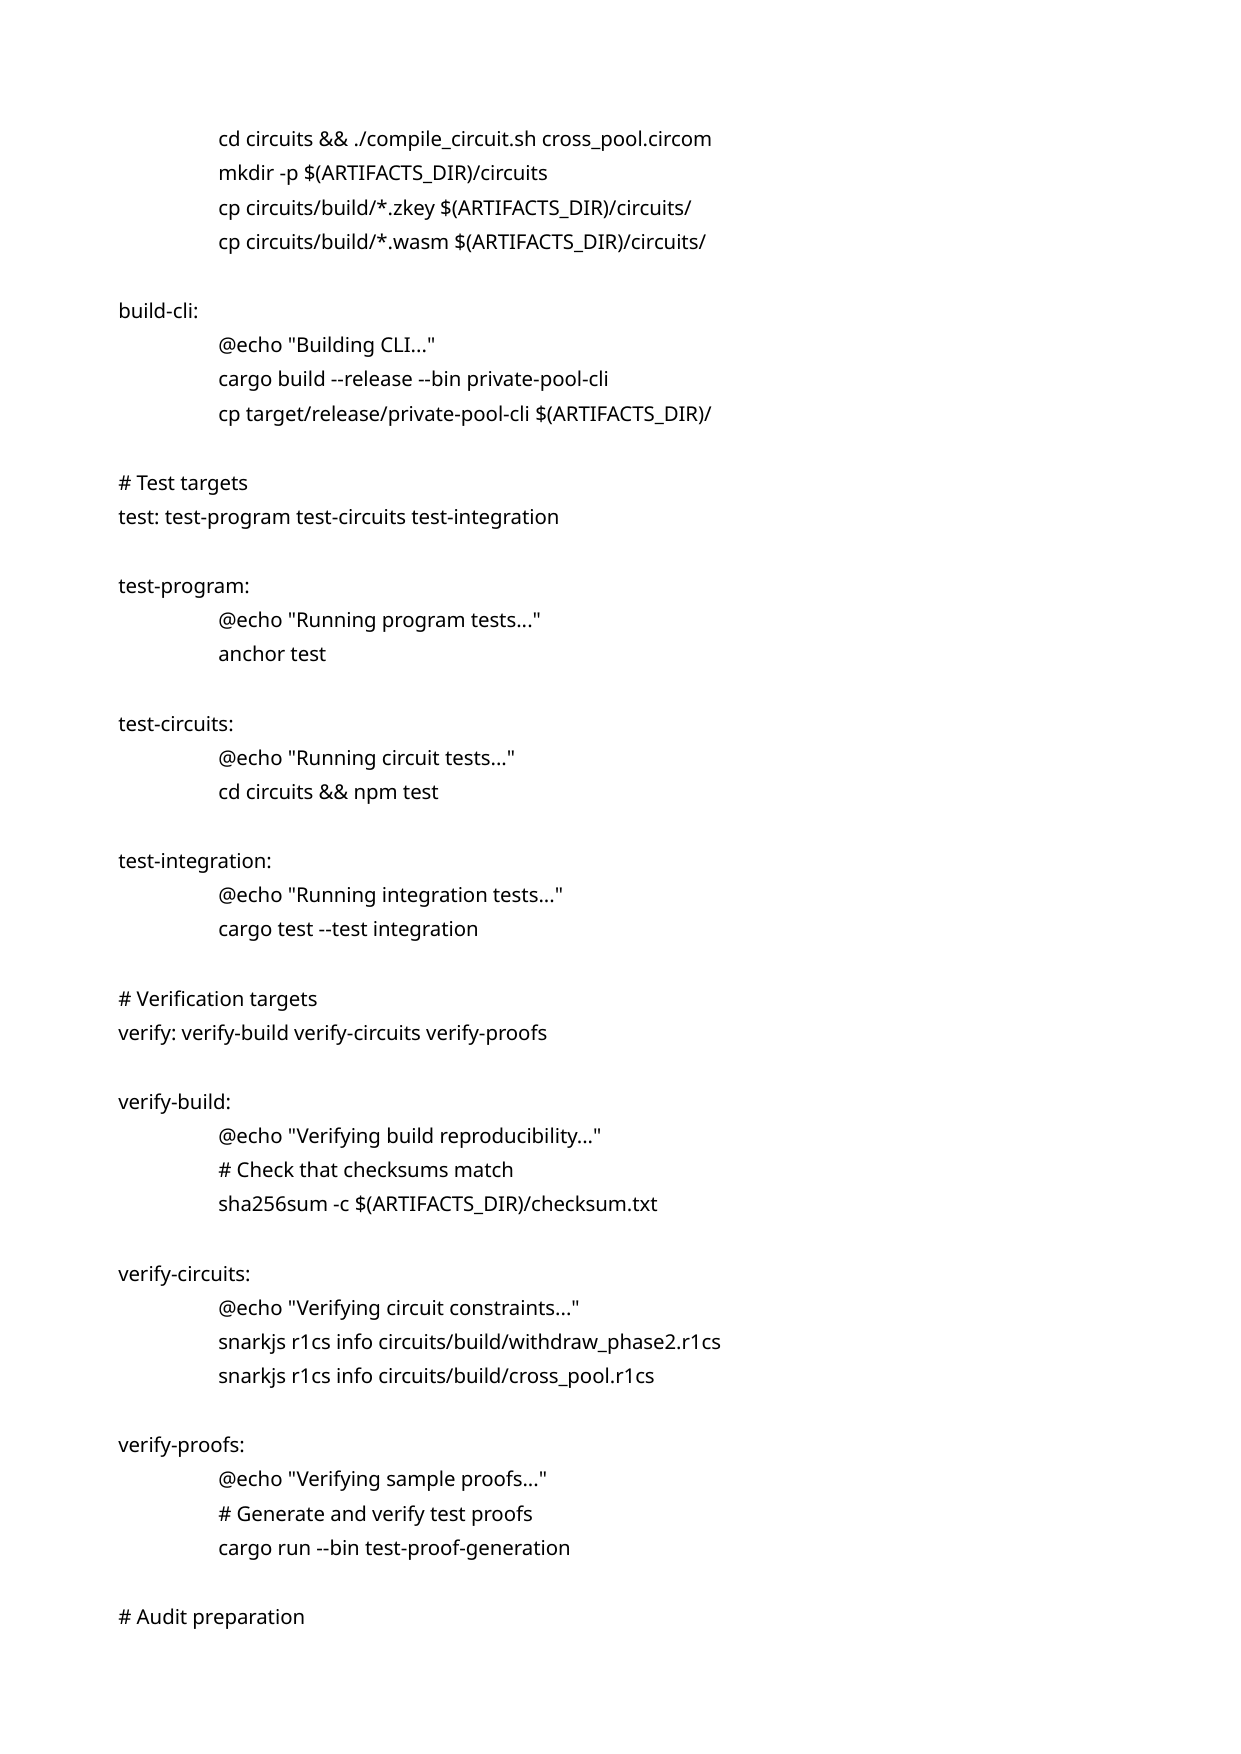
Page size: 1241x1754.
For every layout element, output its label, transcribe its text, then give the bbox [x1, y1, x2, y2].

text test-circuits: [118, 702, 1122, 737]
text @echo "Verifying circuit constraints..." [118, 1287, 1122, 1321]
text build-cli: [118, 290, 1122, 324]
text @echo "Building CLI..." [118, 324, 1122, 359]
text @echo "Running program tests..." [118, 599, 1122, 634]
text # Generate and verify test proofs [118, 1493, 1122, 1527]
text test: test-program test-circuits test-integration [118, 496, 1122, 531]
text verify: verify-build verify-circuits verify-proofs [118, 1012, 1122, 1046]
text # Verification targets [118, 977, 1122, 1012]
text cd circuits && ./compile_circuit.sh cross_pool.circom [118, 118, 1122, 152]
text @echo "Running integration tests..." [118, 874, 1122, 909]
text cargo run --bin test-proof-generation [118, 1527, 1122, 1562]
text # Audit preparation [118, 1596, 1122, 1631]
text # Test targets [118, 462, 1122, 496]
text cp circuits/build/*.wasm $(ARTIFACTS_DIR)/circuits/ [118, 221, 1122, 256]
text mkdir -p $(ARTIFACTS_DIR)/circuits [118, 152, 1122, 187]
text verify-build: [118, 1081, 1122, 1115]
text @echo "Verifying build reproducibility..." [118, 1115, 1122, 1149]
text @echo "Verifying sample proofs..." [118, 1459, 1122, 1493]
text cargo build --release --bin private-pool-cli [118, 359, 1122, 393]
text cp circuits/build/*.zkey $(ARTIFACTS_DIR)/circuits/ [118, 187, 1122, 221]
text @echo "Running circuit tests..." [118, 737, 1122, 771]
text verify-circuits: [118, 1252, 1122, 1287]
text sha256sum -c $(ARTIFACTS_DIR)/checksum.txt [118, 1184, 1122, 1218]
text snarkjs r1cs info circuits/build/withdraw_phase2.r1cs [118, 1321, 1122, 1356]
text anchor test [118, 634, 1122, 668]
text cd circuits && npm test [118, 771, 1122, 806]
text verify-proofs: [118, 1424, 1122, 1459]
text cargo test --test integration [118, 909, 1122, 943]
text cp target/release/private-pool-cli $(ARTIFACTS_DIR)/ [118, 393, 1122, 427]
text test-integration: [118, 840, 1122, 874]
text test-program: [118, 565, 1122, 599]
text snarkjs r1cs info circuits/build/cross_pool.r1cs [118, 1356, 1122, 1390]
text # Check that checksums match [118, 1149, 1122, 1184]
